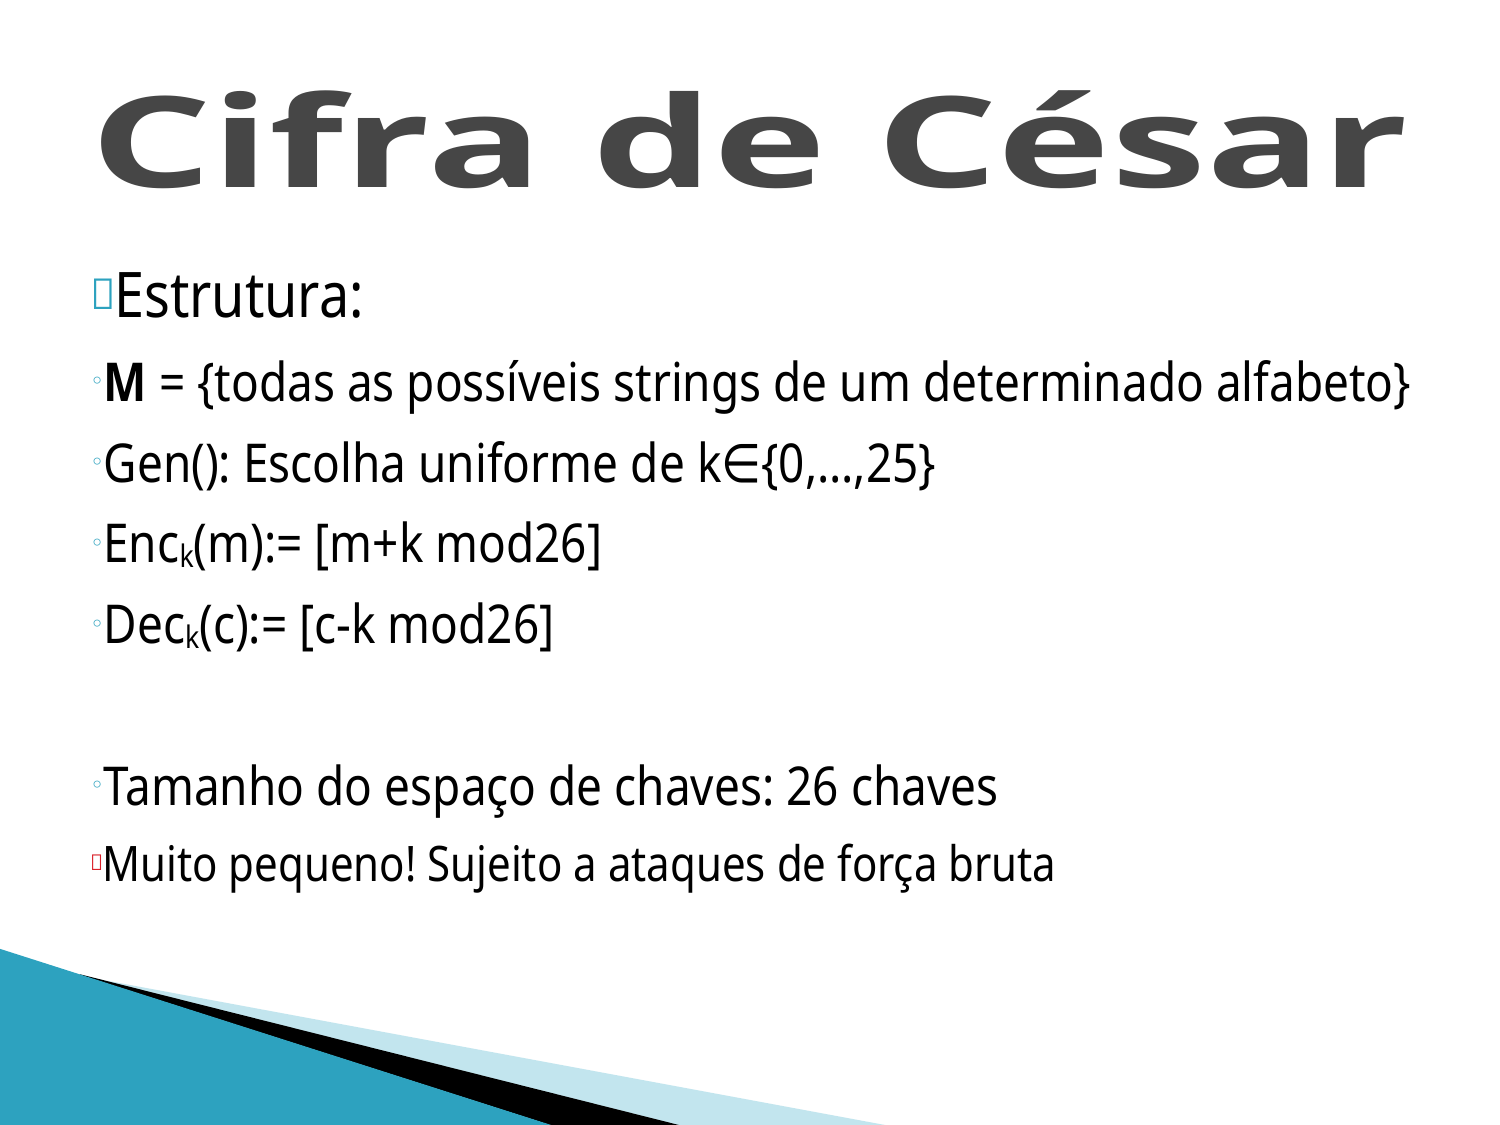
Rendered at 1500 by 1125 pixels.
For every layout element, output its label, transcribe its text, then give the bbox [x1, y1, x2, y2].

list Estrutura: M = {todas as possíveis strings de um determinado alfabeto} Gen(): Escolha uniforme de k∈{0,…,25} Enck(m):= [m+k mod26] Deck(c):= [c-k mod26] Tamanho do espaço de chaves: 26 chaves Muito pequeno! Sujeito a ataques de força bruta [75, 243, 1426, 986]
title Cifra de César [75, 45, 1426, 233]
